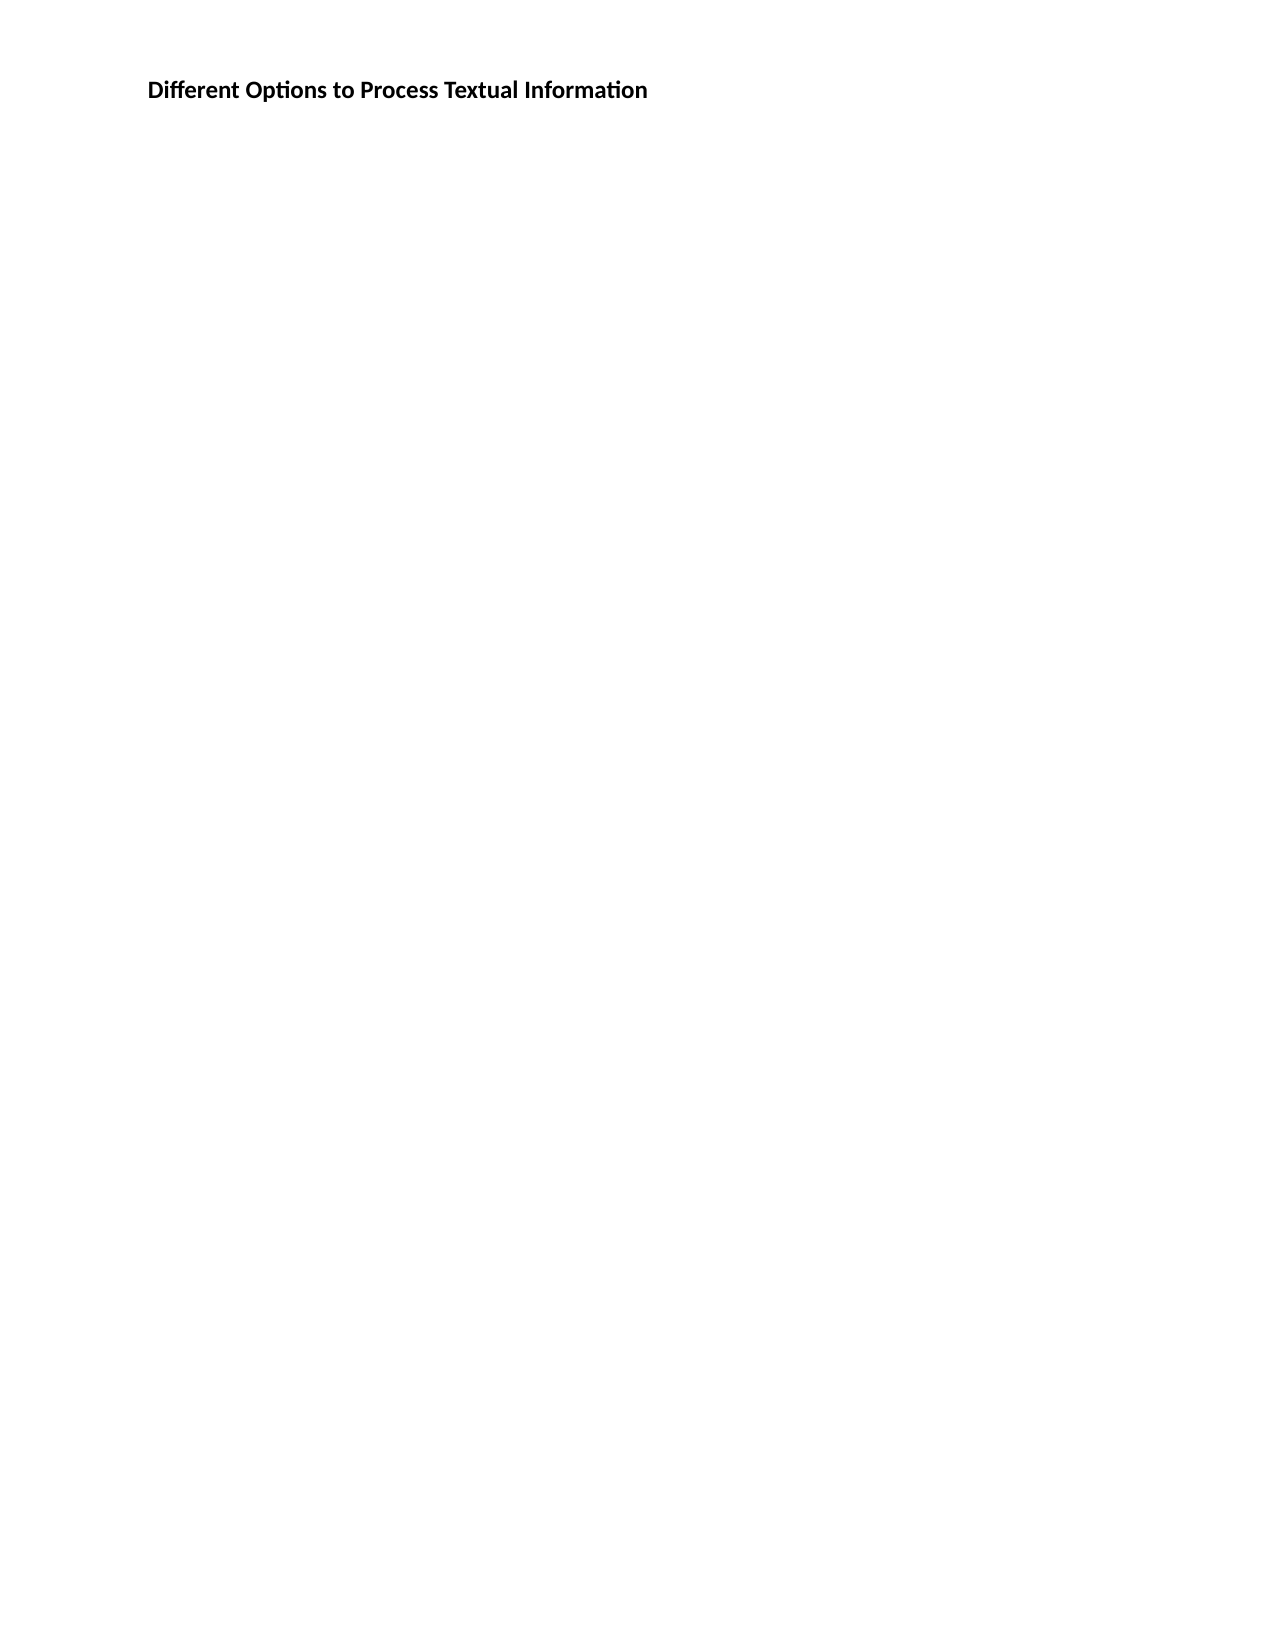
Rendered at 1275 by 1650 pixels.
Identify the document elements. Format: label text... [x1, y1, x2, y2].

text Different Options to Process Textual Information [148, 74, 1127, 104]
